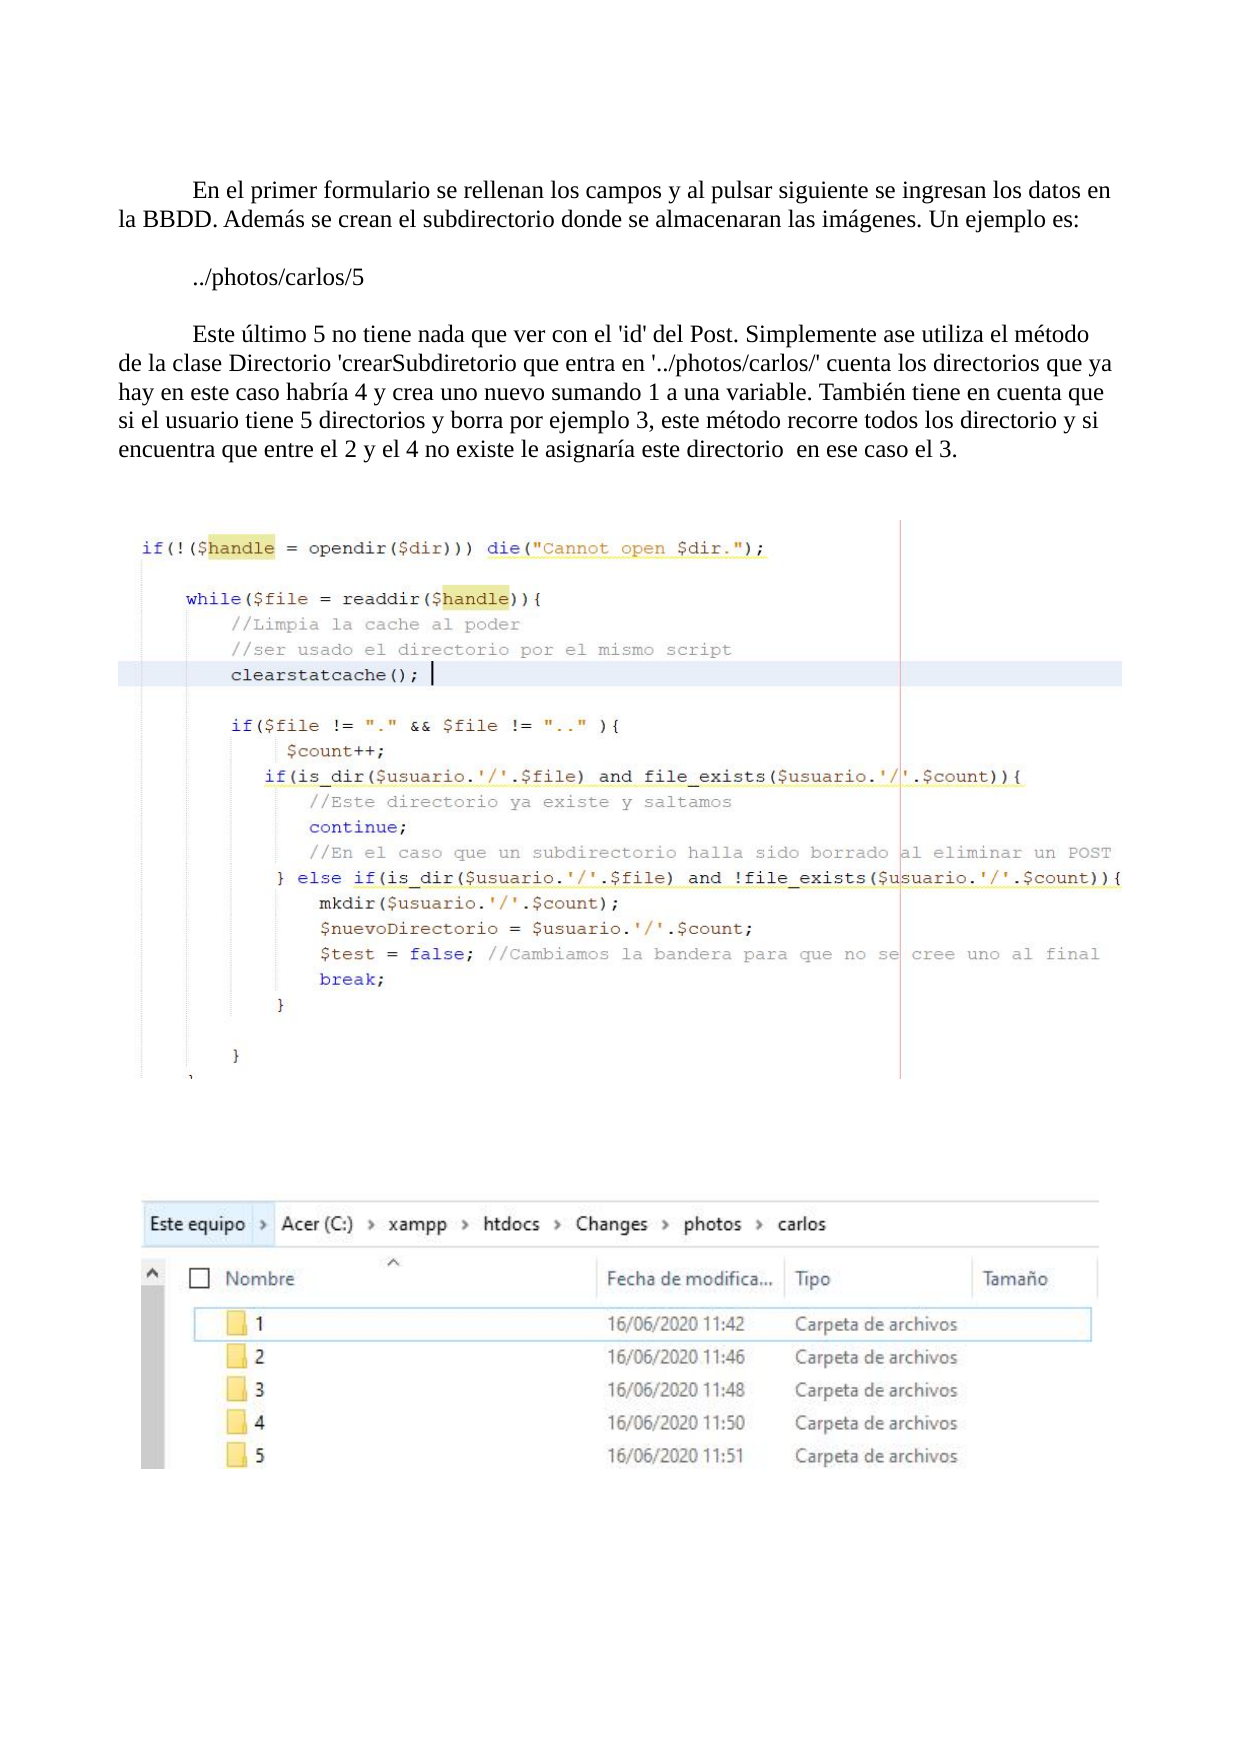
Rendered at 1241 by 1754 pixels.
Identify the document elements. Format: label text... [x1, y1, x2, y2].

picture [118, 520, 1123, 1079]
picture [141, 1193, 1099, 1469]
text Este último 5 no tiene nada que ver con el 'id' del Post. Simplemente ase utiliza el método [118, 319, 1122, 348]
text de la clase Directorio 'crearSubdiretorio que entra en '../photos/carlos/' cuenta los directorios que ya hay en este caso habría 4 y crea uno nuevo sumando 1 a una variable. También tiene en cuenta que si el usuario tiene 5 directorios y borra por ejemplo 3, este método recorre todos los directorio y si encuentra que entre el 2 y el 4 no existe le asignaría este directorio en ese caso el 3. [118, 348, 1122, 463]
text ../photos/carlos/5 [118, 262, 1122, 291]
text En el primer formulario se rellenan los campos y al pulsar siguiente se ingresan los datos en la BBDD. Además se crean el subdirectorio donde se almacenaran las imágenes. Un ejemplo es: [118, 176, 1122, 233]
